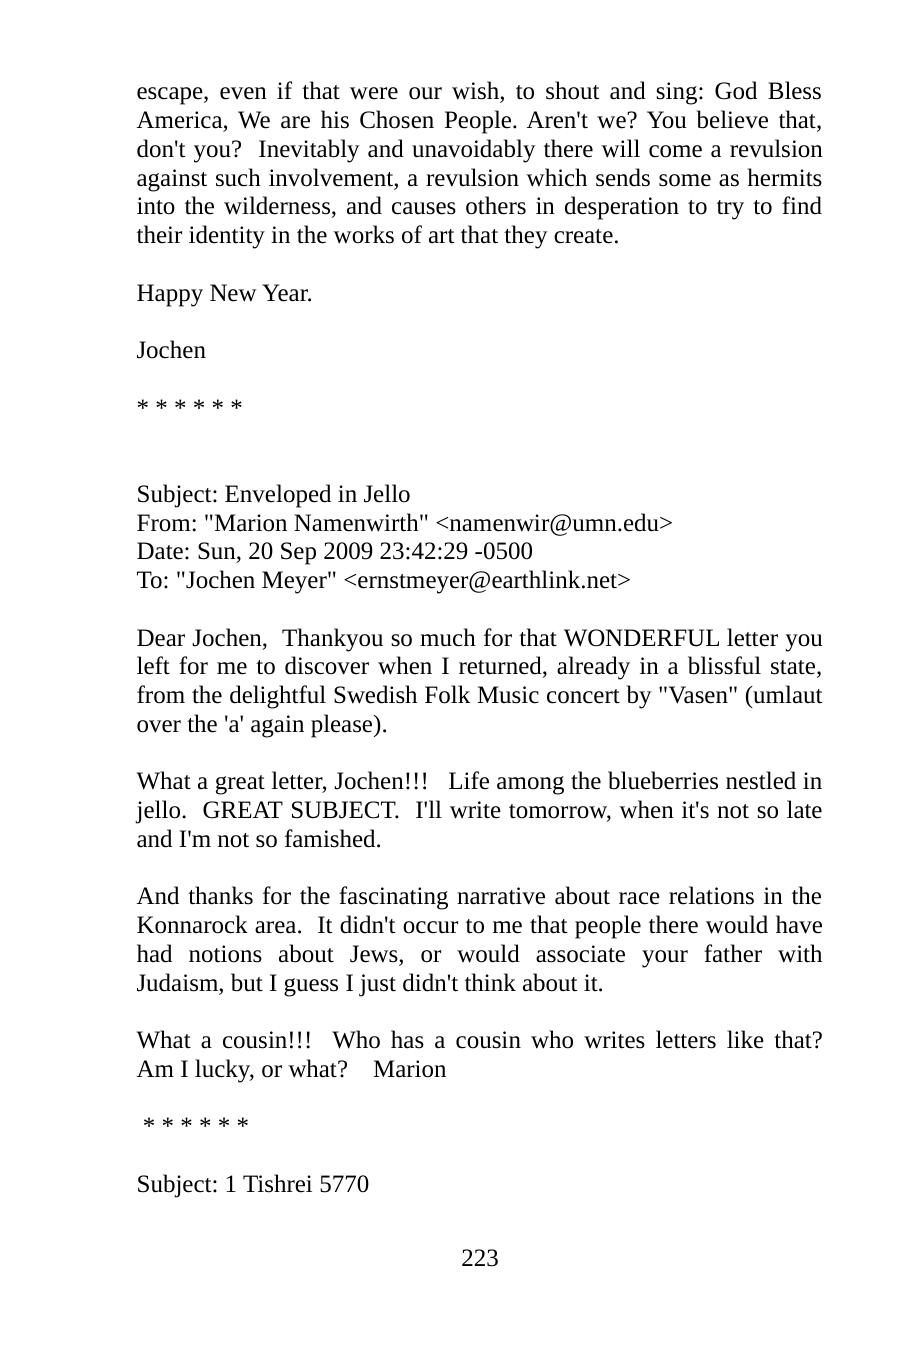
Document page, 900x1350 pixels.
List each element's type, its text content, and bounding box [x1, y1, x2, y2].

text From: "Marion Namenwirth" <namenwir@umn.edu> [136, 508, 823, 536]
text What a great letter, Jochen!!! Life among the blueberries nestled in jello. GREAT SUBJECT. I'll write tomorrow, when it's not so late and I'm not so famished. [136, 766, 823, 853]
text What a cousin!!! Who has a cousin who writes letters like that? Am I lucky, or what? Marion [136, 1025, 823, 1083]
text Date: Sun, 20 Sep 2009 23:42:29 -0500 [136, 536, 823, 565]
text And thanks for the fascinating narrative about race relations in the Konnarock area. It didn't occur to me that people there would have had notions about Jews, or would associate your father with Judaism, but I guess I just didn't think about it. [136, 881, 823, 996]
text escape, even if that were our wish, to shout and sing: God Bless America, We are his Chosen People. Aren't we? You believe that, don't you? Inevitably and unavoidably there will come a revulsion against such involvement, a revulsion which sends some as hermits into the wilderness, and causes others in desperation to try to find their identity in the works of art that they create. [136, 76, 823, 249]
text Dear Jochen, Thankyou so much for that WONDERFUL letter you left for me to discover when I returned, already in a blissful state, from the delightful Swedish Folk Music concert by "Vasen" (umlaut over the 'a' again please). [136, 623, 823, 738]
text * * * * * * [136, 393, 823, 421]
text * * * * * * [136, 1111, 823, 1140]
text To: "Jochen Meyer" <ernstmeyer@earthlink.net> [136, 565, 823, 594]
text Subject: Enveloped in Jello [136, 479, 823, 508]
text Subject: 1 Tishrei 5770 [136, 1169, 823, 1198]
text Happy New Year. [136, 278, 823, 306]
text Jochen [136, 335, 823, 364]
